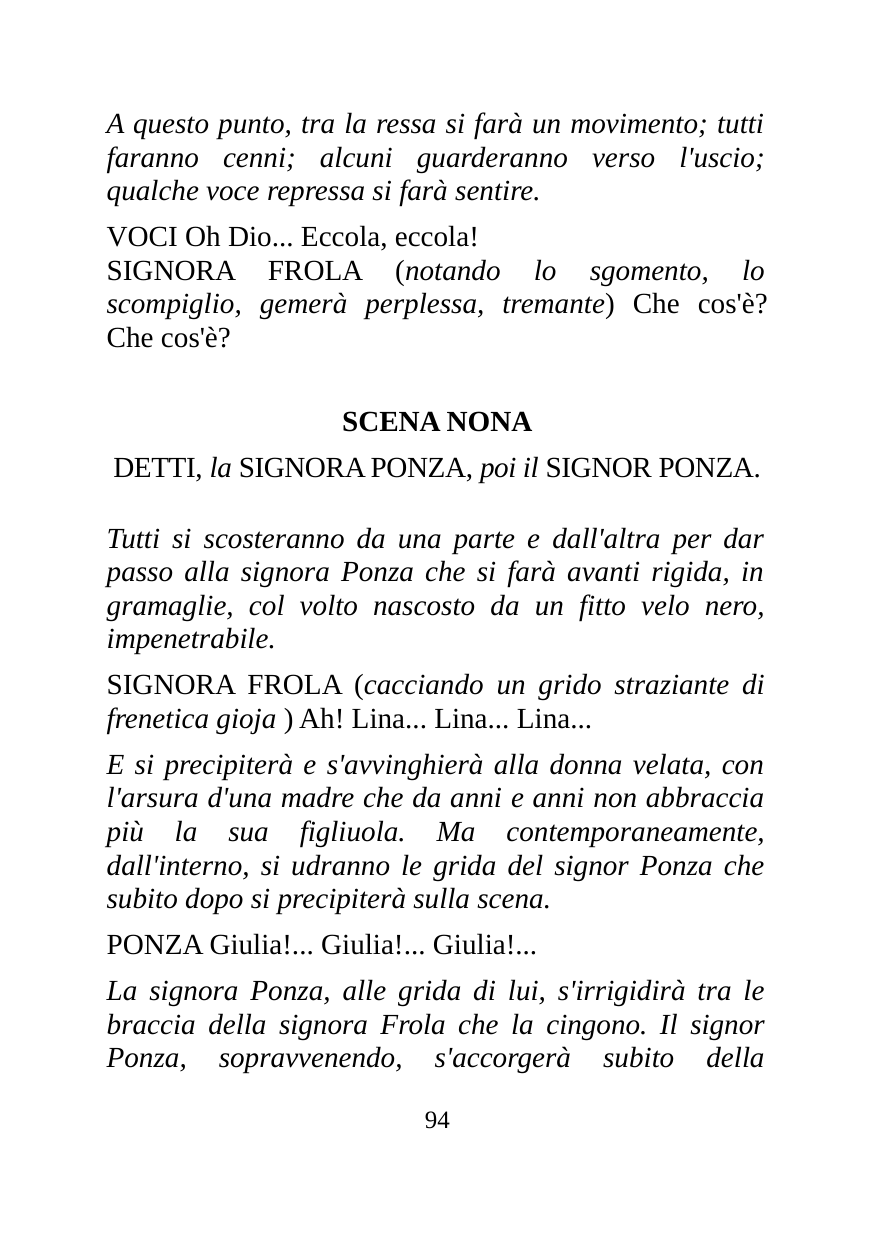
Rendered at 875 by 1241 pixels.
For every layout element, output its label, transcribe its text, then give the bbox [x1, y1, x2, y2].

text Tutti si scosteranno da una parte e dall'altra per dar passo alla signora Ponza che si farà avanti rigida, in gramaglie, col volto nascosto da un fitto velo nero, impenetrabile. [106, 521, 768, 655]
text SIGNORA FROLA (cacciando un grido straziante di frenetica gioja ) Ah! Lina... Lina... Lina... [106, 667, 768, 734]
text E si precipiterà e s'avvinghierà alla donna velata, con l'arsura d'una madre che da anni e anni non abbraccia più la sua figliuola. Ma contemporaneamente, dall'interno, si udranno le grida del signor Ponza che subito dopo si precipiterà sulla scena. [106, 747, 768, 915]
text La signora Ponza, alle grida di lui, s'irrigidirà tra le braccia della signora Frola che la cingono. Il signor Ponza, sopravvenendo, s'accorgerà subito della [106, 973, 768, 1074]
text PONZA Giulia!... Giulia!... Giulia!... [106, 927, 768, 961]
text SIGNORA FROLA (notando lo sgomento, lo scompiglio, gemerà perplessa, tremante) Che cos'è? Che cos'è? [106, 253, 768, 354]
text VOCI Oh Dio... Eccola, eccola! [106, 219, 768, 253]
text SCENA NONA [106, 404, 768, 437]
text A questo punto, tra la ressa si farà un movimento; tutti faranno cenni; alcuni guarderanno verso l'uscio; qualche voce repressa si farà sentire. [106, 106, 768, 207]
text DETTI, la SIGNORA PONZA, poi il SIGNOR PONZA. [106, 450, 768, 483]
